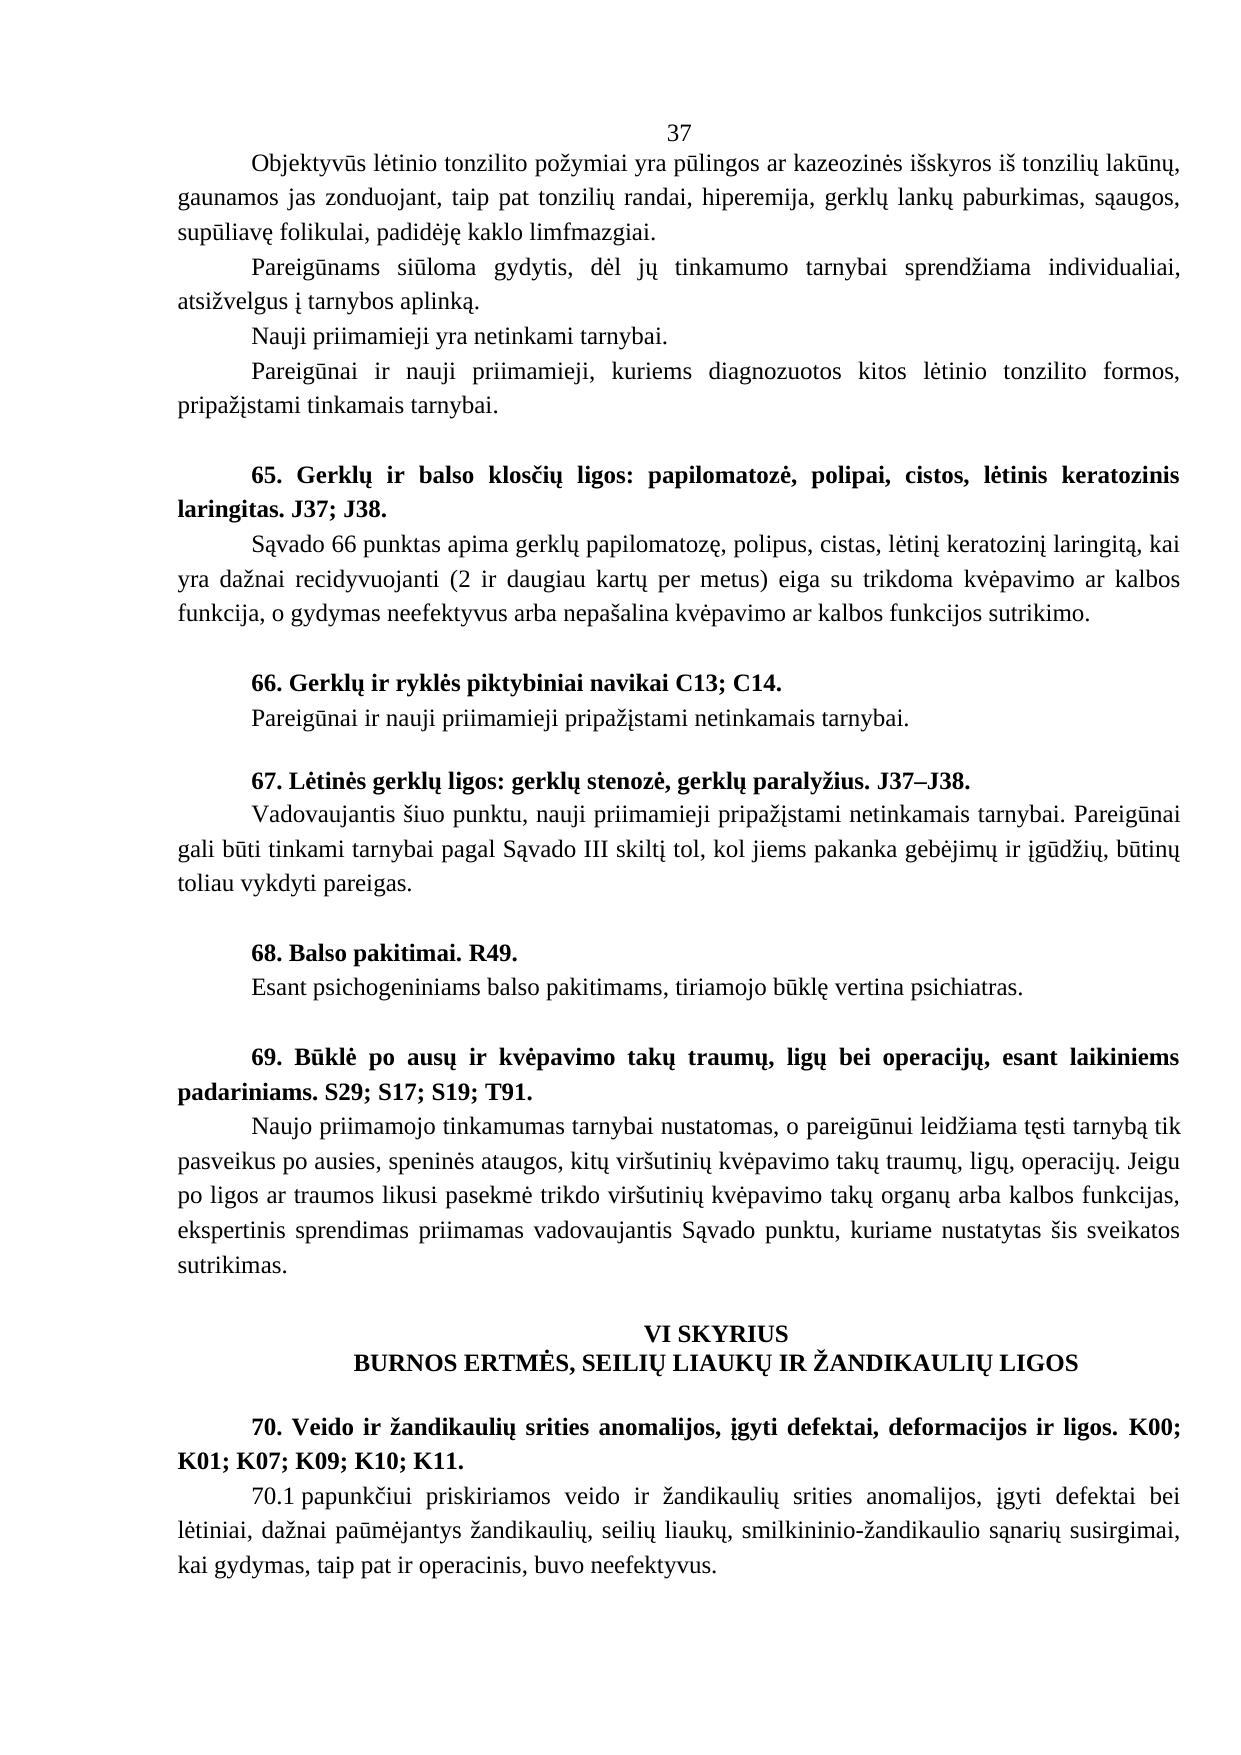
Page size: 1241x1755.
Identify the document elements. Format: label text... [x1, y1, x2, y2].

text 66. Gerklų ir ryklės piktybiniai navikai C13; C14. [177, 668, 1181, 697]
text 70. Veido ir žandikaulių srities anomalijos, įgyti defektai, deformacijos ir ligos. K00; K01; K07; K09; K10; K11. [177, 1412, 1181, 1475]
text BURNOS ERTMĖS, SEILIŲ LIAUKŲ IR ŽANDIKAULIŲ LIGOS [177, 1348, 1181, 1377]
text Objektyvūs lėtinio tonzilito požymiai yra pūlingos ar kazeozinės išskyros iš tonzilių lakūnų, gaunamos jas zonduojant, taip pat tonzilių randai, hiperemija, gerklų lankų paburkimas, sąaugos, supūliavę folikulai, padidėję kaklo limfmazgiai. [177, 148, 1181, 246]
text Pareigūnai ir nauji priimamieji, kuriems diagnozuotos kitos lėtinio tonzilito formos, pripažįstami tinkamais tarnybai. [177, 356, 1181, 419]
text Pareigūnai ir nauji priimamieji pripažįstami netinkamais tarnybai. [177, 703, 1181, 731]
text Nauji priimamieji yra netinkami tarnybai. [177, 321, 1181, 350]
text 68. Balso pakitimai. R49. [177, 938, 1181, 967]
text 70.1 papunkčiui priskiriamos veido ir žandikaulių srities anomalijos, įgyti defektai bei lėtiniai, dažnai paūmėjantys žandikaulių, seilių liaukų, smilkininio-žandikaulio sąnarių susirgimai, kai gydymas, taip pat ir operacinis, buvo neefektyvus. [177, 1481, 1181, 1579]
text Esant psichogeniniams balso pakitimams, tiriamojo būklę vertina psichiatras. [177, 972, 1181, 1001]
text 65. Gerklų ir balso klosčių ligos: papilomatozė, polipai, cistos, lėtinis keratozinis laringitas. J37; J38. [177, 460, 1181, 523]
text Sąvado 66 punktas apima gerklų papilomatozę, polipus, cistas, lėtinį keratozinį laringitą, kai yra dažnai recidyvuojanti (2 ir daugiau kartų per metus) eiga su trikdoma kvėpavimo ar kalbos funkcija, o gydymas neefektyvus arba nepašalina kvėpavimo ar kalbos funkcijos sutrikimo. [177, 529, 1181, 627]
text Vadovaujantis šiuo punktu, nauji priimamieji pripažįstami netinkamais tarnybai. Pareigūnai gali būti tinkami tarnybai pagal Sąvado III skiltį tol, kol jiems pakanka gebėjimų ir įgūdžių, būtinų toliau vykdyti pareigas. [177, 799, 1181, 897]
text Naujo priimamojo tinkamumas tarnybai nustatomas, o pareigūnui leidžiama tęsti tarnybą tik pasveikus po ausies, speninės ataugos, kitų viršutinių kvėpavimo takų traumų, ligų, operacijų. Jeigu po ligos ar traumos likusi pasekmė trikdo viršutinių kvėpavimo takų organų arba kalbos funkcijas, ekspertinis sprendimas priimamas vadovaujantis Sąvado punktu, kuriame nustatytas šis sveikatos sutrikimas. [177, 1111, 1181, 1279]
text 67. Lėtinės gerklų ligos: gerklų stenozė, gerklų paralyžius. J37–J38. [177, 766, 1181, 795]
text Pareigūnams siūloma gydytis, dėl jų tinkamumo tarnybai sprendžiama individualiai, atsižvelgus į tarnybos aplinką. [177, 252, 1181, 315]
text 69. Būklė po ausų ir kvėpavimo takų traumų, ligų bei operacijų, esant laikiniems padariniams. S29; S17; S19; T91. [177, 1042, 1181, 1105]
text VI SKYRIUS [177, 1319, 1181, 1348]
